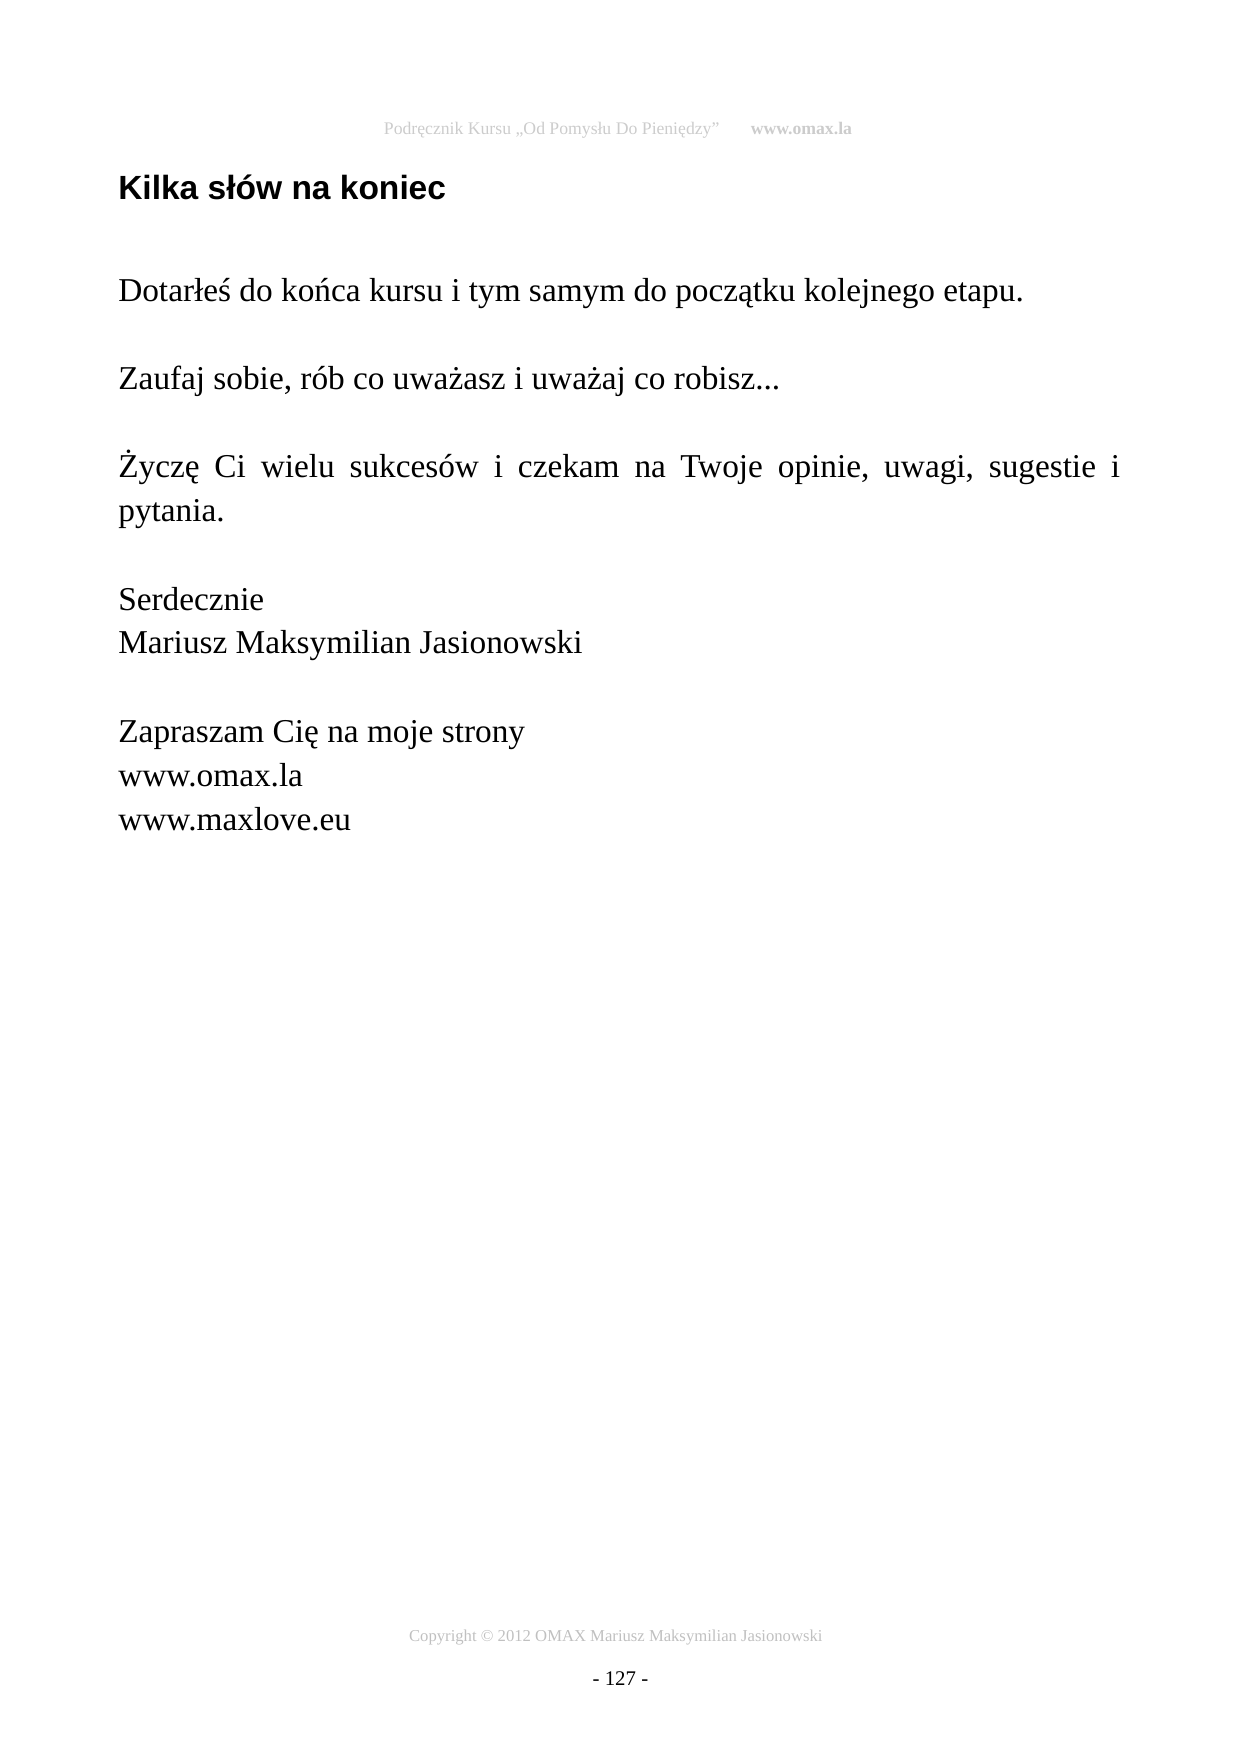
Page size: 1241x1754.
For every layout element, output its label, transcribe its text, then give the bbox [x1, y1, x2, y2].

text Dotarłeś do końca kursu i tym samym do początku kolejnego etapu. [118, 270, 1122, 309]
text www.omax.la [118, 755, 1122, 793]
text Zapraszam Cię na moje strony [118, 711, 1122, 749]
text Zaufaj sobie, rób co uważasz i uważaj co robisz... [118, 358, 1122, 397]
text Serdecznie [118, 579, 1122, 617]
text www.maxlove.eu [118, 799, 1122, 837]
subtitle Kilka słów na koniec [118, 168, 1122, 207]
text Mariusz Maksymilian Jasionowski [118, 623, 1122, 661]
text Życzę Ci wielu sukcesów i czekam na Twoje opinie, uwagi, sugestie i pytania. [118, 447, 1122, 529]
